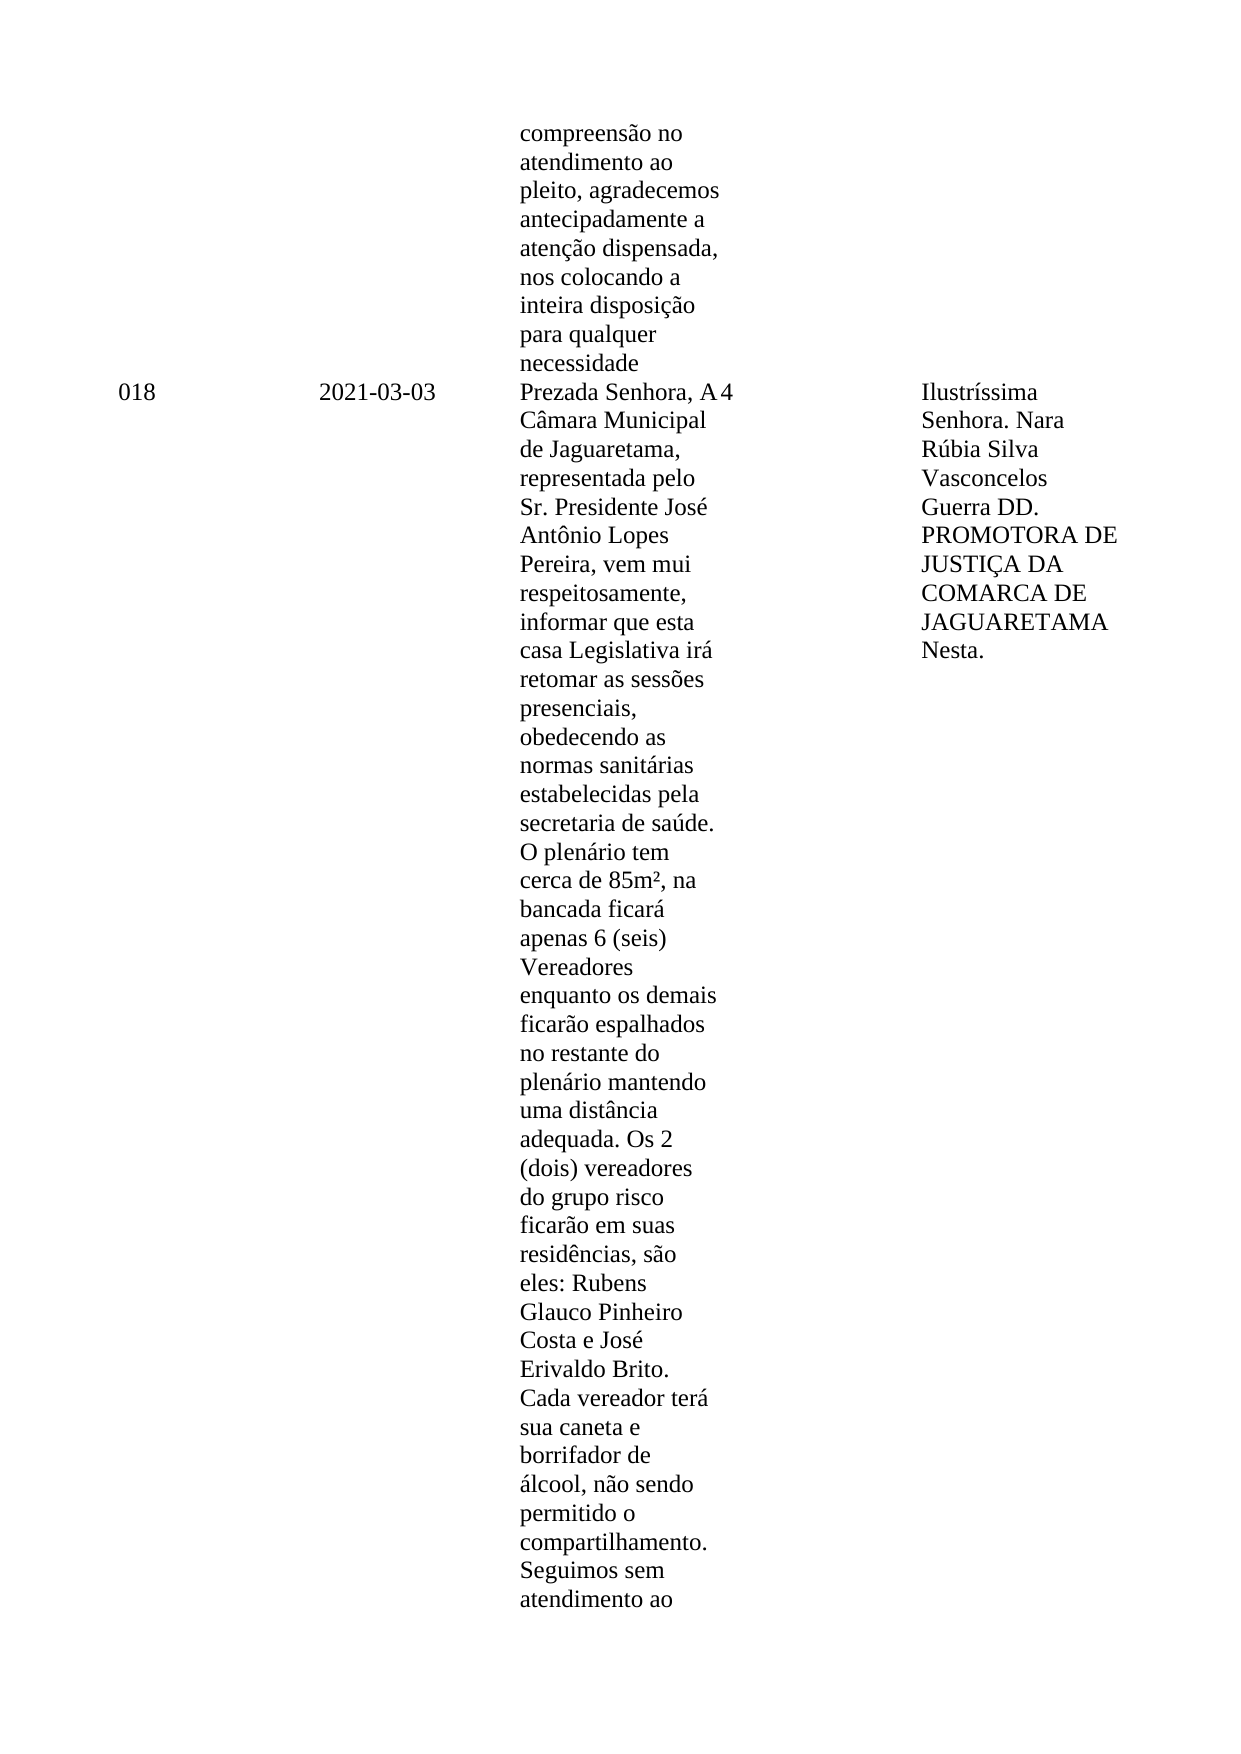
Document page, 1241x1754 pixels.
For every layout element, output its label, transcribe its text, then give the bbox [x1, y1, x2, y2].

table_cell [921, 118, 1122, 377]
table_cell [720, 118, 921, 377]
table_cell 4 [720, 377, 921, 1613]
table_cell 2021-03-03 [319, 377, 519, 1613]
table_cell compreensão no atendimento ao pleito, agradecemos antecipadamente a atenção dispensada, nos colocando a inteira disposição para qualquer necessidade [520, 118, 720, 377]
table_cell Ilustríssima Senhora. Nara Rúbia Silva Vasconcelos Guerra DD. PROMOTORA DE JUSTIÇA DA COMARCA DE JAGUARETAMA Nesta. [921, 377, 1122, 1613]
table_cell 018 [118, 377, 319, 1613]
table_cell [319, 118, 519, 377]
table_cell Prezada Senhora, A Câmara Municipal de Jaguaretama, representada pelo Sr. Presidente José Antônio Lopes Pereira, vem mui respeitosamente, informar que esta casa Legislativa irá retomar as sessões presenciais, obedecendo as normas sanitárias estabelecidas pela secretaria de saúde. O plenário tem cerca de 85m², na bancada ficará apenas 6 (seis) Vereadores enquanto os demais ficarão espalhados no restante do plenário mantendo uma distância adequada. Os 2 (dois) vereadores do grupo risco ficarão em suas residências, são eles: Rubens Glauco Pinheiro Costa e José Erivaldo Brito. Cada vereador terá sua caneta e borrifador de álcool, não sendo permitido o compartilhamento. Seguimos sem atendimento ao [520, 377, 720, 1613]
table_cell [118, 118, 319, 377]
